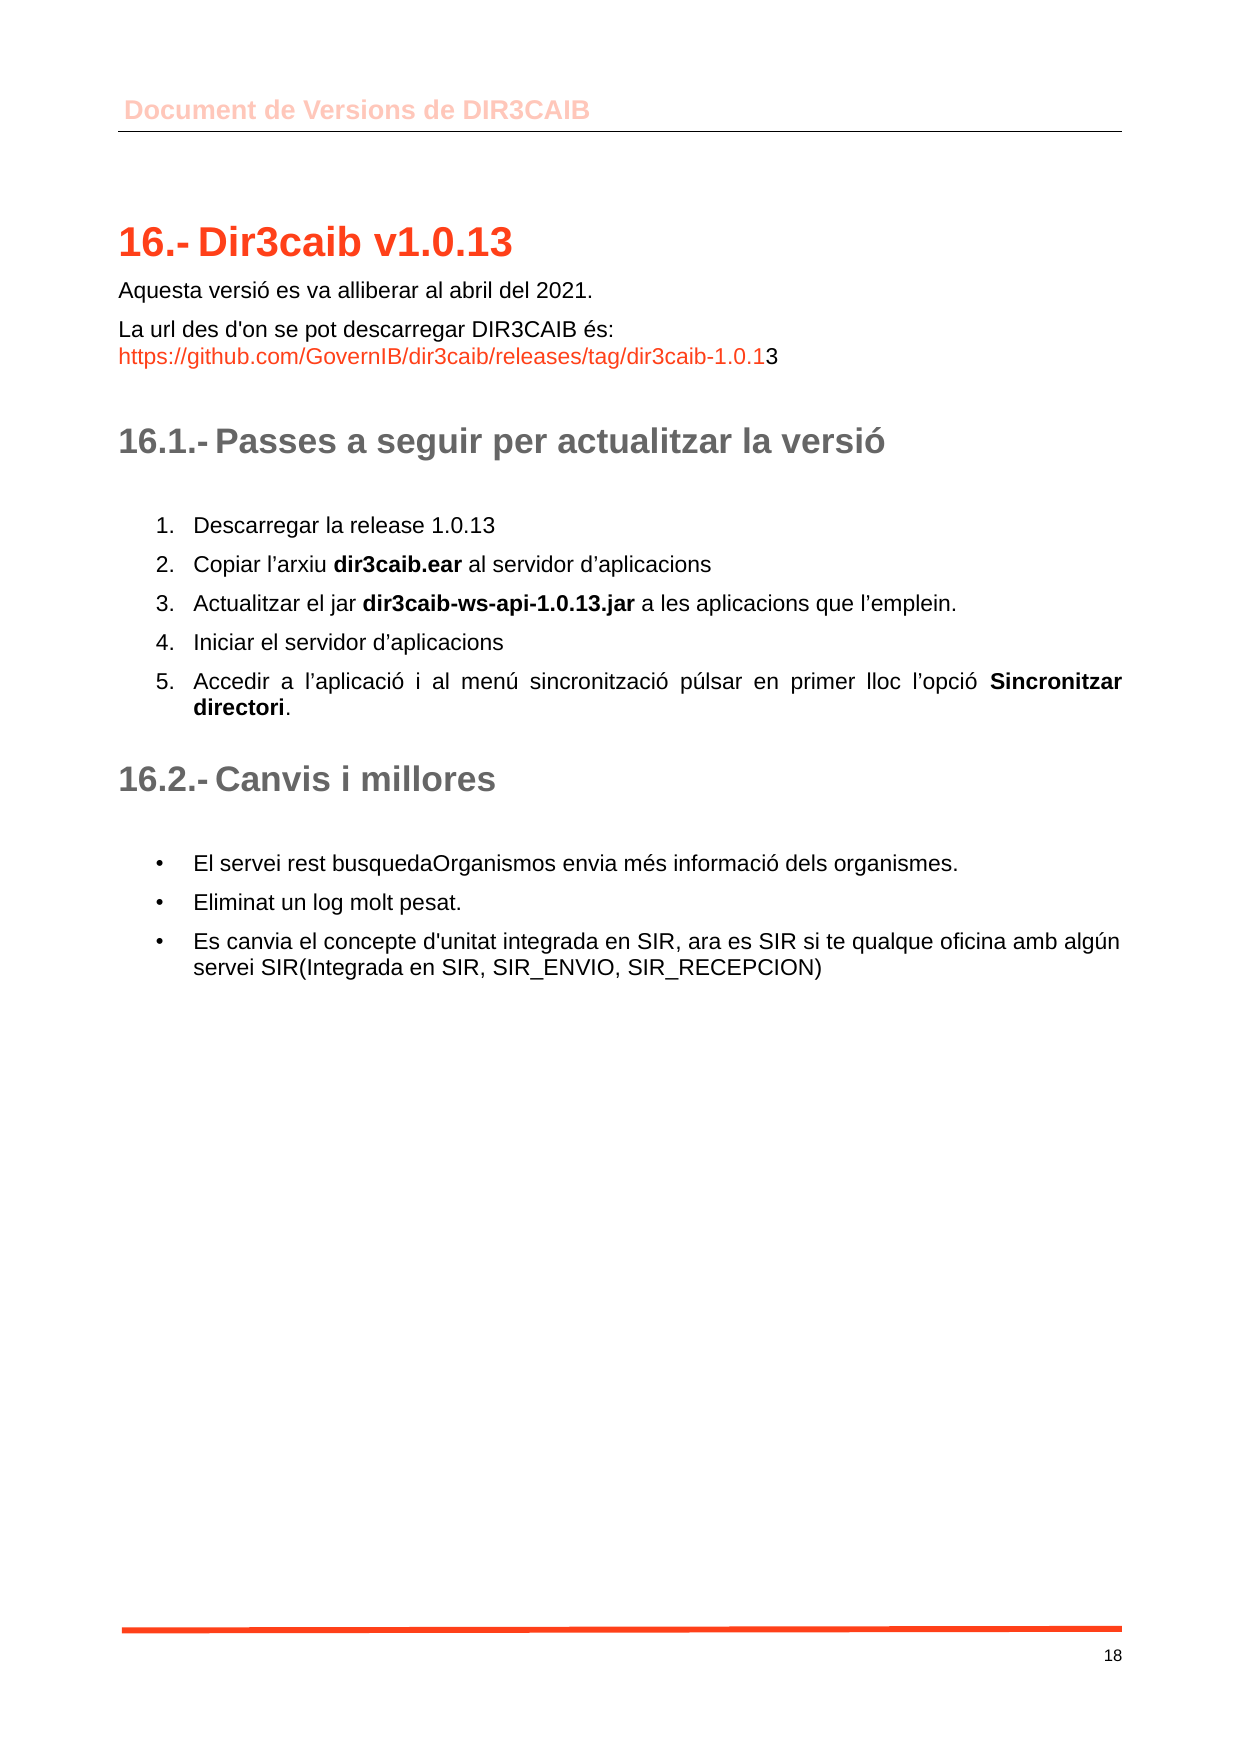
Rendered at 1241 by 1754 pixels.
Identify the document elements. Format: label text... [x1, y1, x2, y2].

text Aquesta versió es va alliberar al abril del 2021. [118, 277, 1122, 304]
list Copiar l’arxiu dir3caib.ear al servidor d’aplicacions [156, 551, 1122, 578]
list Descarregar la release 1.0.13 [156, 512, 1122, 539]
list Accedir a l’aplicació i al menú sincronització púlsar en primer lloc l’opció Sincronitzar directori. [156, 668, 1122, 721]
list Iniciar el servidor d’aplicacions [156, 629, 1122, 655]
text https://github.com/GovernIB/dir3caib/releases/tag/dir3caib-1.0.13 [118, 343, 1122, 369]
subtitle Dir3caib v1.0.13 [118, 217, 1122, 265]
subtitle Passes a seguir per actualitzar la versió [118, 420, 1122, 461]
list Actualitzar el jar dir3caib-ws-api-1.0.13.jar a les aplicacions que l’emplein. [156, 590, 1122, 617]
list Es canvia el concepte d'unitat integrada en SIR, ara es SIR si te qualque oficina amb algún servei SIR(Integrada en SIR, SIR_ENVIO, SIR_RECEPCION) [156, 928, 1122, 981]
text La url des d'on se pot descarregar DIR3CAIB és: [118, 316, 1122, 343]
subtitle Canvis i millores [118, 758, 1122, 799]
list El servei rest busquedaOrganismos envia més informació dels organismes. [156, 850, 1122, 877]
list Eliminat un log molt pesat. [156, 889, 1122, 915]
